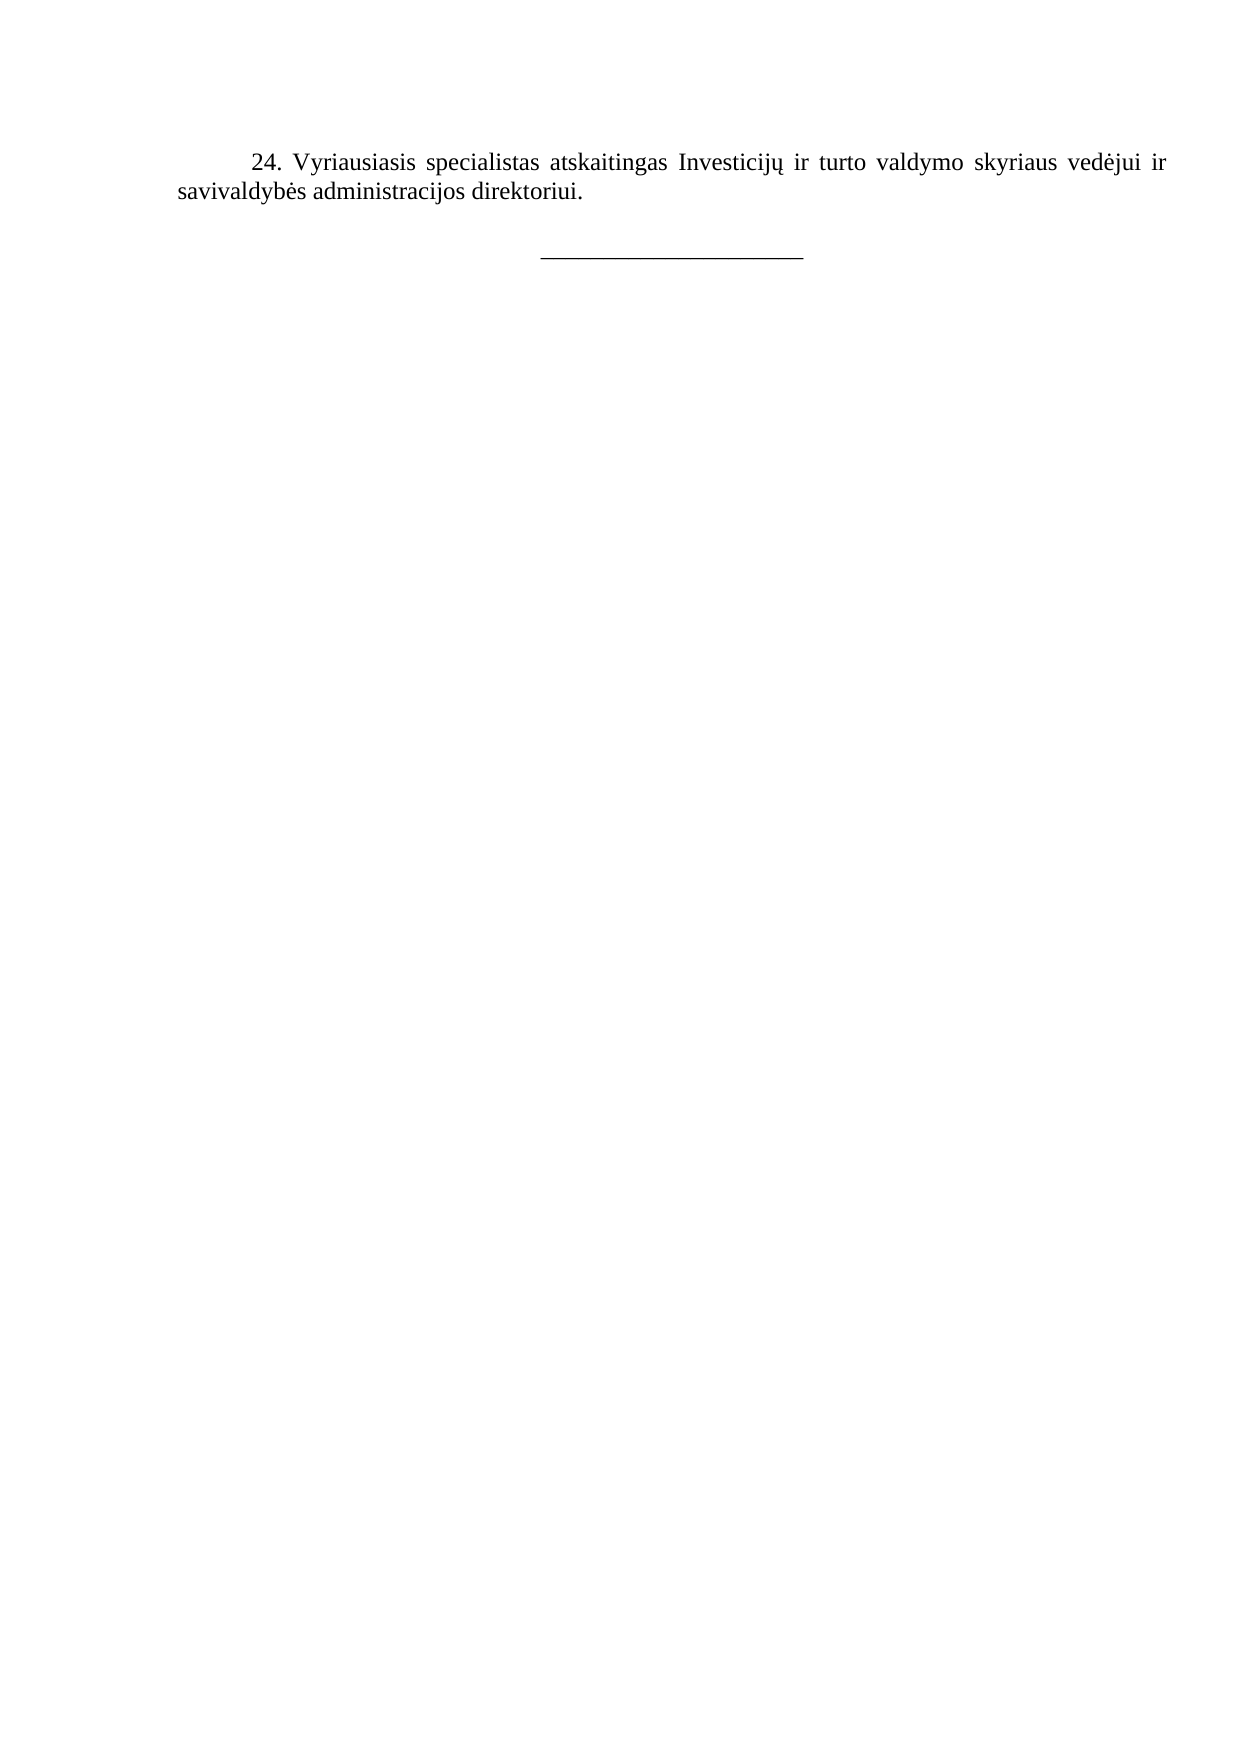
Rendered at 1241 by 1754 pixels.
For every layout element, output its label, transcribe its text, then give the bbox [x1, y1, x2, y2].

text 24. Vyriausiasis specialistas atskaitingas Investicijų ir turto valdymo skyriaus vedėjui ir savivaldybės administracijos direktoriui. [177, 147, 1167, 204]
text _____________________ [177, 233, 1167, 262]
